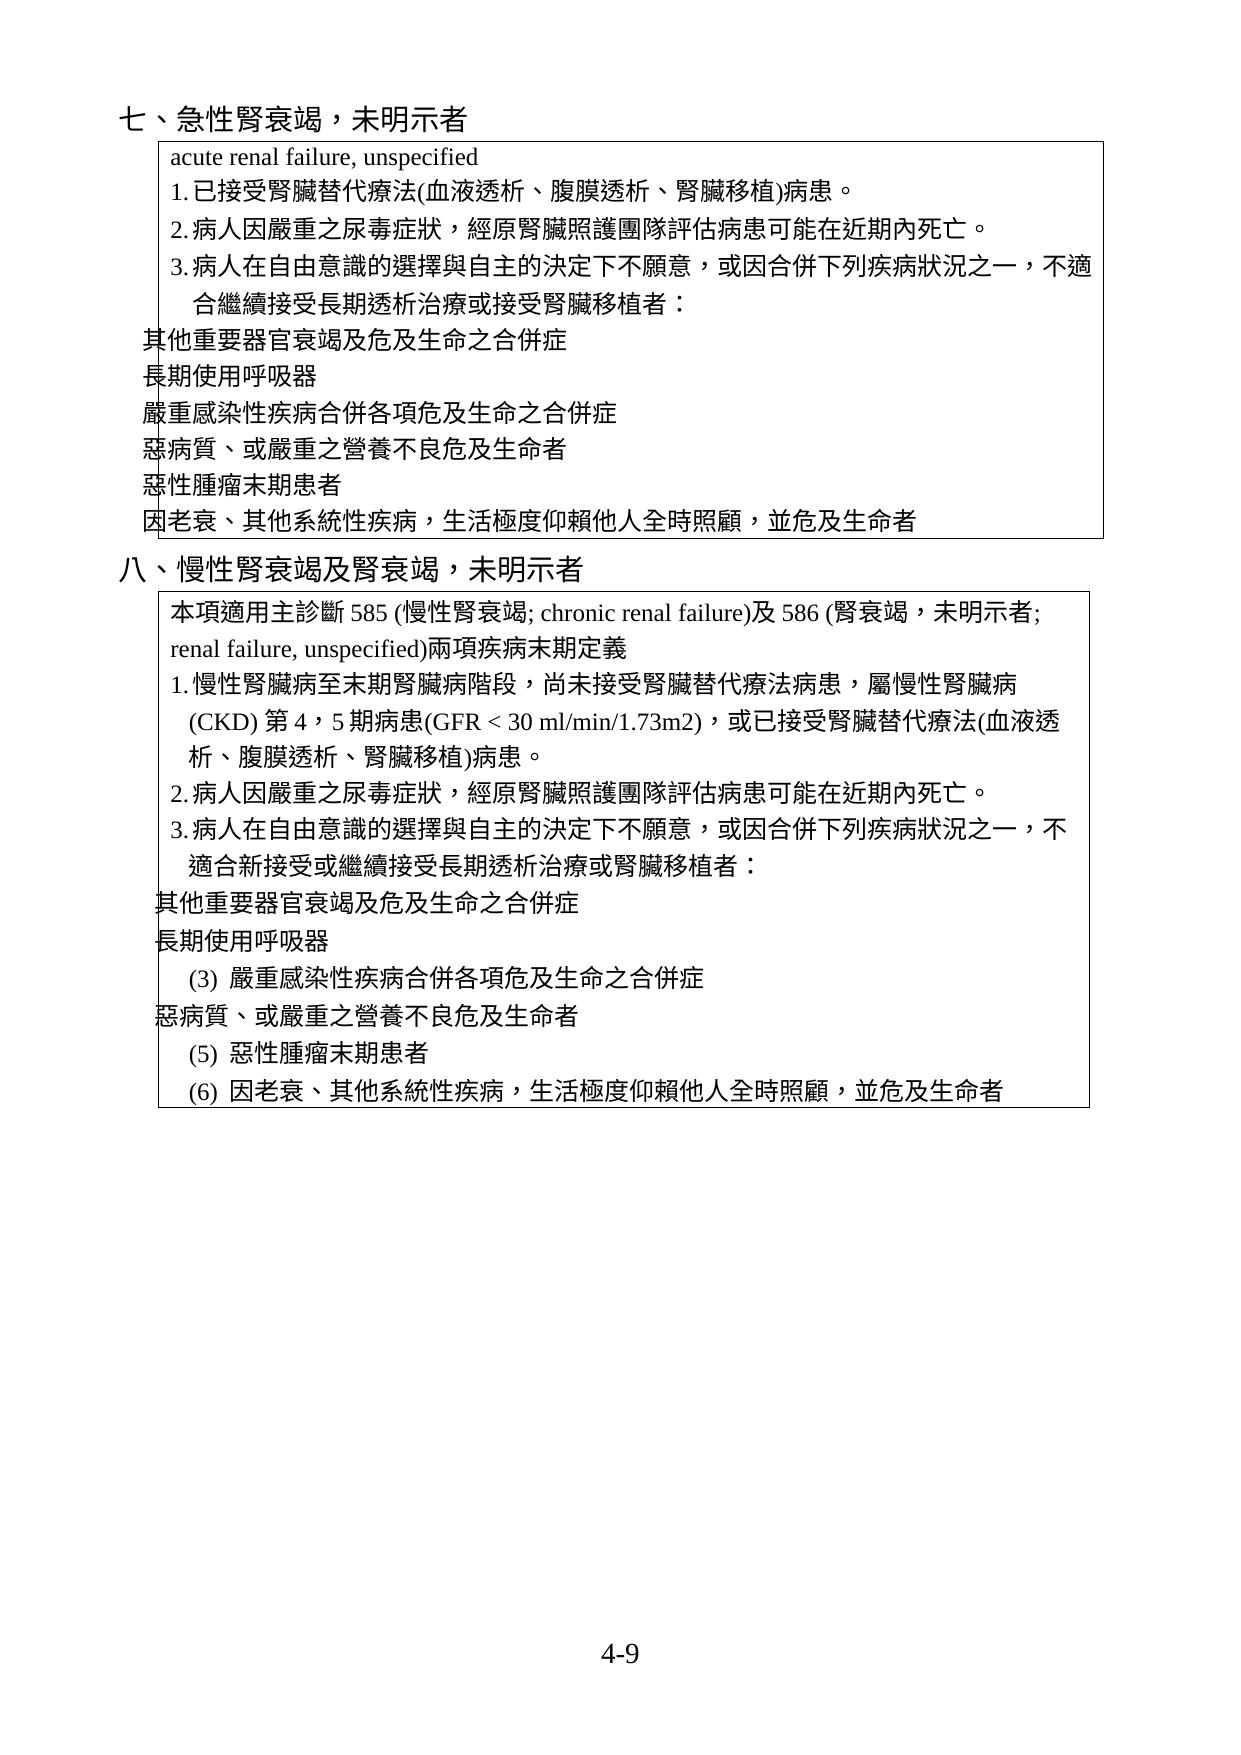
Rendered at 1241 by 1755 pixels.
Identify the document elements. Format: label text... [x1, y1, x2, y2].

text 七、急性腎衰竭，未明示者 [118, 89, 1122, 141]
table_header 本項適用主診斷585 (慢性腎衰竭; chronic renal failure)及586 (腎衰竭，未明示者; renal failure, unspecified)兩項疾病末期定義 慢性腎臟病至末期腎臟病階段，尚未接受腎臟替代療法病患，屬慢性腎臟病(CKD) 第4，5期病患(GFR < 30 ml/min/1.73m2)，或已接受腎臟替代療法(血液透析、腹膜透析、腎臟移植)病患。 病人因嚴重之尿毒症狀，經原腎臟照護團隊評估病患可能在近期內死亡。 病人在自由意識的選擇與自主的決定下不願意，或因合併下列疾病狀況之一，不適合新接受或繼續接受長期透析治療或腎臟移植者： 其他重要器官衰竭及危及生命之合併症 長期使用呼吸器 嚴重感染性疾病合併各項危及生命之合併症 惡病質、或嚴重之營養不良危及生命者 惡性腫瘤末期患者 因老衰、其他系統性疾病，生活極度仰賴他人全時照顧，並危及生命者 [159, 592, 1089, 1107]
text 八、慢性腎衰竭及腎衰竭，未明示者 [118, 539, 1122, 591]
table_header acute renal failure, unspecified 已接受腎臟替代療法(血液透析、腹膜透析、腎臟移植)病患。 病人因嚴重之尿毒症狀，經原腎臟照護團隊評估病患可能在近期內死亡。 病人在自由意識的選擇與自主的決定下不願意，或因合併下列疾病狀況之一，不適合繼續接受長期透析治療或接受腎臟移植者： 其他重要器官衰竭及危及生命之合併症 長期使用呼吸器 嚴重感染性疾病合併各項危及生命之合併症 惡病質、或嚴重之營養不良危及生命者 惡性腫瘤末期患者 因老衰、其他系統性疾病，生活極度仰賴他人全時照顧，並危及生命者 [159, 142, 1103, 538]
